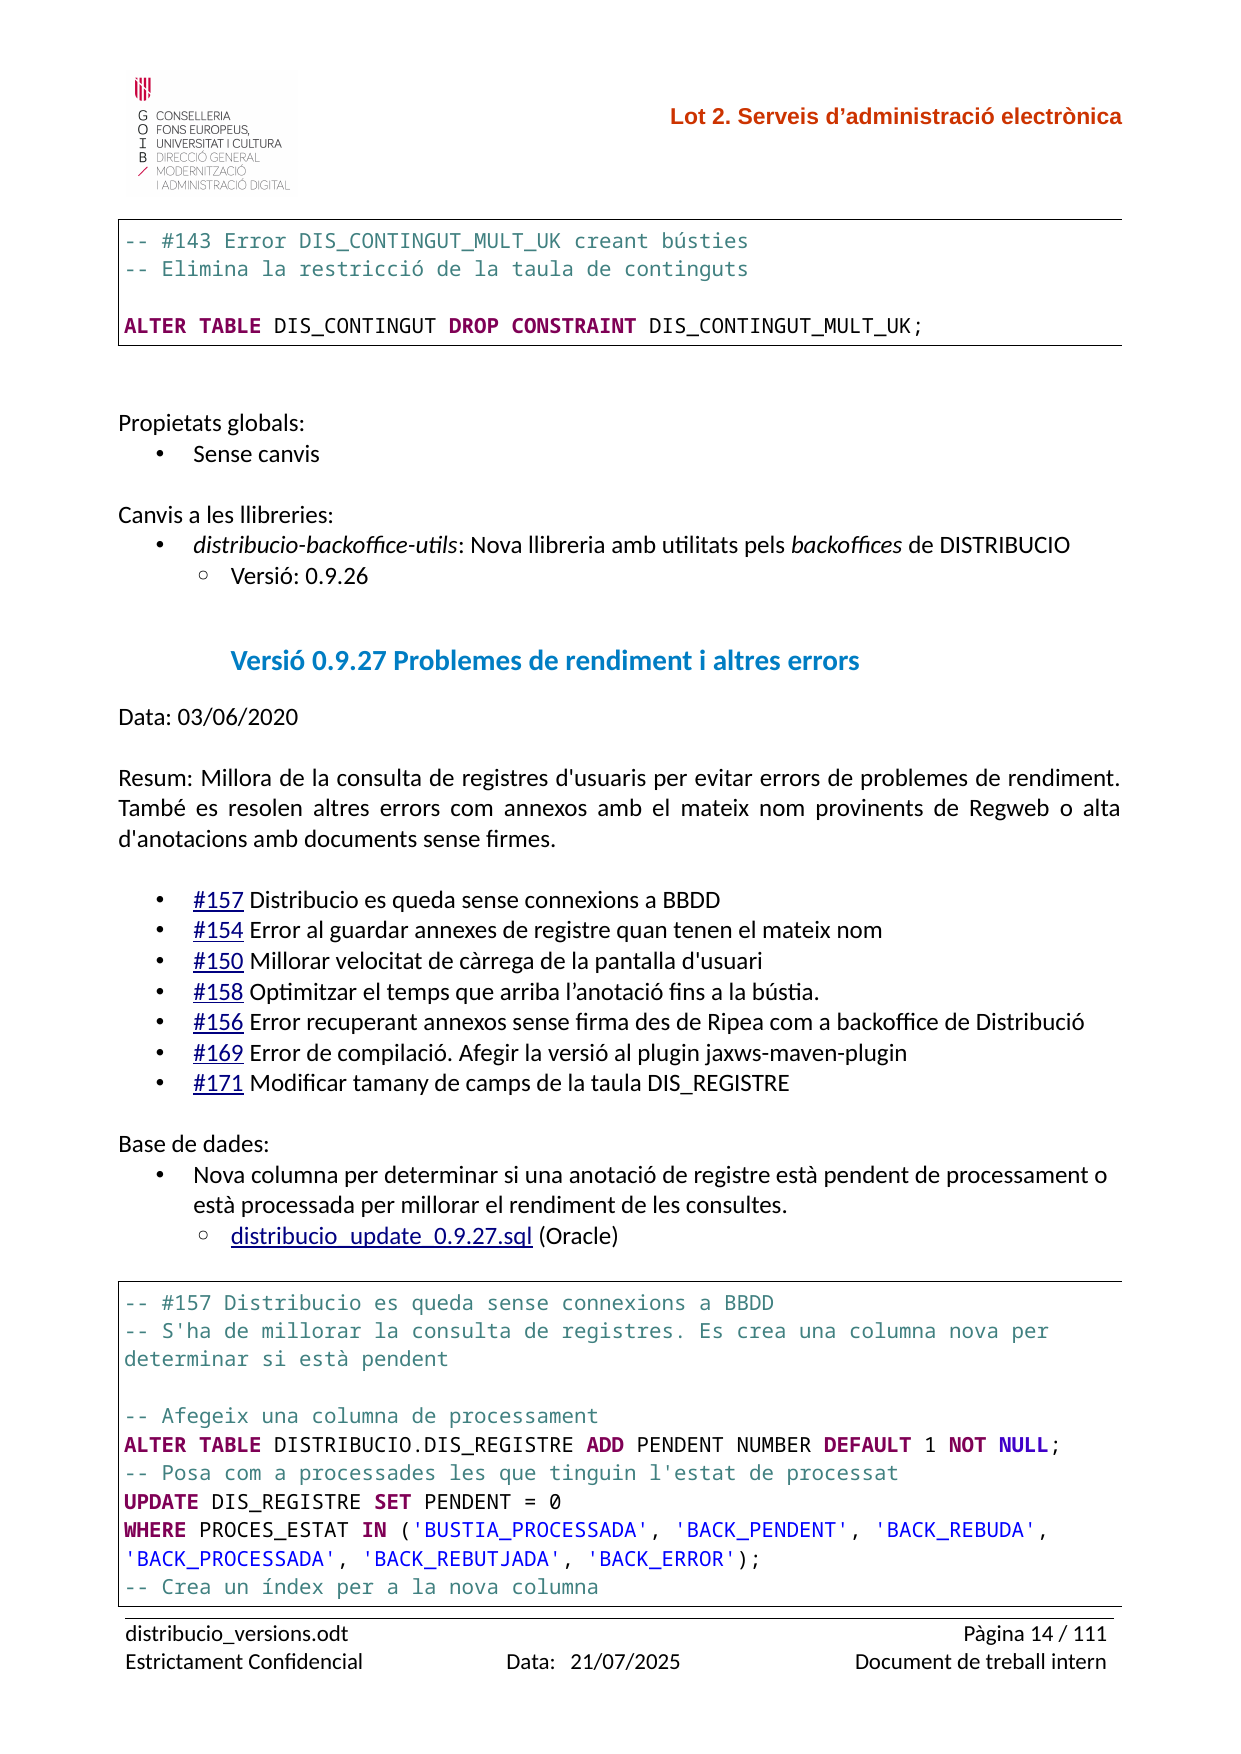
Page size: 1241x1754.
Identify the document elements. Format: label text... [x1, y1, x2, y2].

table_header -- #143 Error DIS_CONTINGUT_MULT_UK creant bústies -- Elimina la restricció de la taula de continguts ALTER TABLE DIS_CONTINGUT DROP CONSTRAINT DIS_CONTINGUT_MULT_UK; [119, 220, 1122, 345]
text Resum: Millora de la consulta de registres d'usuaris per evitar errors de problemes de rendiment. També es resolen altres errors com annexos amb el mateix nom provinents de Regweb o alta d'anotacions amb documents sense firmes. [118, 762, 1122, 854]
list #154 Error al guardar annexes de registre quan tenen el mateix nom [156, 915, 1122, 945]
text Canvis a les llibreries: [118, 499, 1122, 529]
list #150 Millorar velocitat de càrrega de la pantalla d'usuari [156, 945, 1122, 976]
list #169 Error de compilació. Afegir la versió al plugin jaxws-maven-plugin [156, 1037, 1122, 1067]
list #171 Modificar tamany de camps de la taula DIS_REGISTRE [156, 1067, 1122, 1098]
list distribucio_update_0.9.27.sql (Oracle) [193, 1220, 1122, 1250]
text Data: 03/06/2020 [118, 701, 1122, 732]
text Propietats globals: [118, 407, 1122, 438]
list #157 Distribucio es queda sense connexions a BBDD [156, 884, 1122, 915]
list #158 Optimitzar el temps que arriba l’anotació fins a la bústia. [156, 976, 1122, 1006]
subtitle Versió 0.9.27 Problemes de rendiment i altres errors [153, 642, 1122, 677]
list Sense canvis [156, 438, 1122, 468]
list Nova columna per determinar si una anotació de registre està pendent de processament o està processada per millorar el rendiment de les consultes. [156, 1159, 1122, 1220]
list #156 Error recuperant annexos sense firma des de Ripea com a backoffice de Distribució [156, 1006, 1122, 1037]
table_header -- #157 Distribucio es queda sense connexions a BBDD -- S'ha de millorar la consulta de registres. Es crea una columna nova per determinar si està pendent -- Afegeix una columna de processament ALTER TABLE DISTRIBUCIO.DIS_REGISTRE ADD PENDENT NUMBER DEFAULT 1 NOT NULL; -- Posa com a processades les que tinguin l'estat de processat UPDATE DIS_REGISTRE SET PENDENT = 0 WHERE PROCES_ESTAT IN ('BUSTIA_PROCESSADA', 'BACK_PENDENT', 'BACK_REBUDA', 'BACK_PROCESSADA', 'BACK_REBUTJADA', 'BACK_ERROR'); -- Crea un índex per a la nova columna [119, 1282, 1122, 1606]
picture [126, 70, 299, 197]
list Versió: 0.9.26 [193, 560, 1122, 591]
list distribucio-backoffice-utils: Nova llibreria amb utilitats pels backoffices de DISTRIBUCIO [156, 529, 1122, 560]
text Base de dades: [118, 1128, 1122, 1159]
